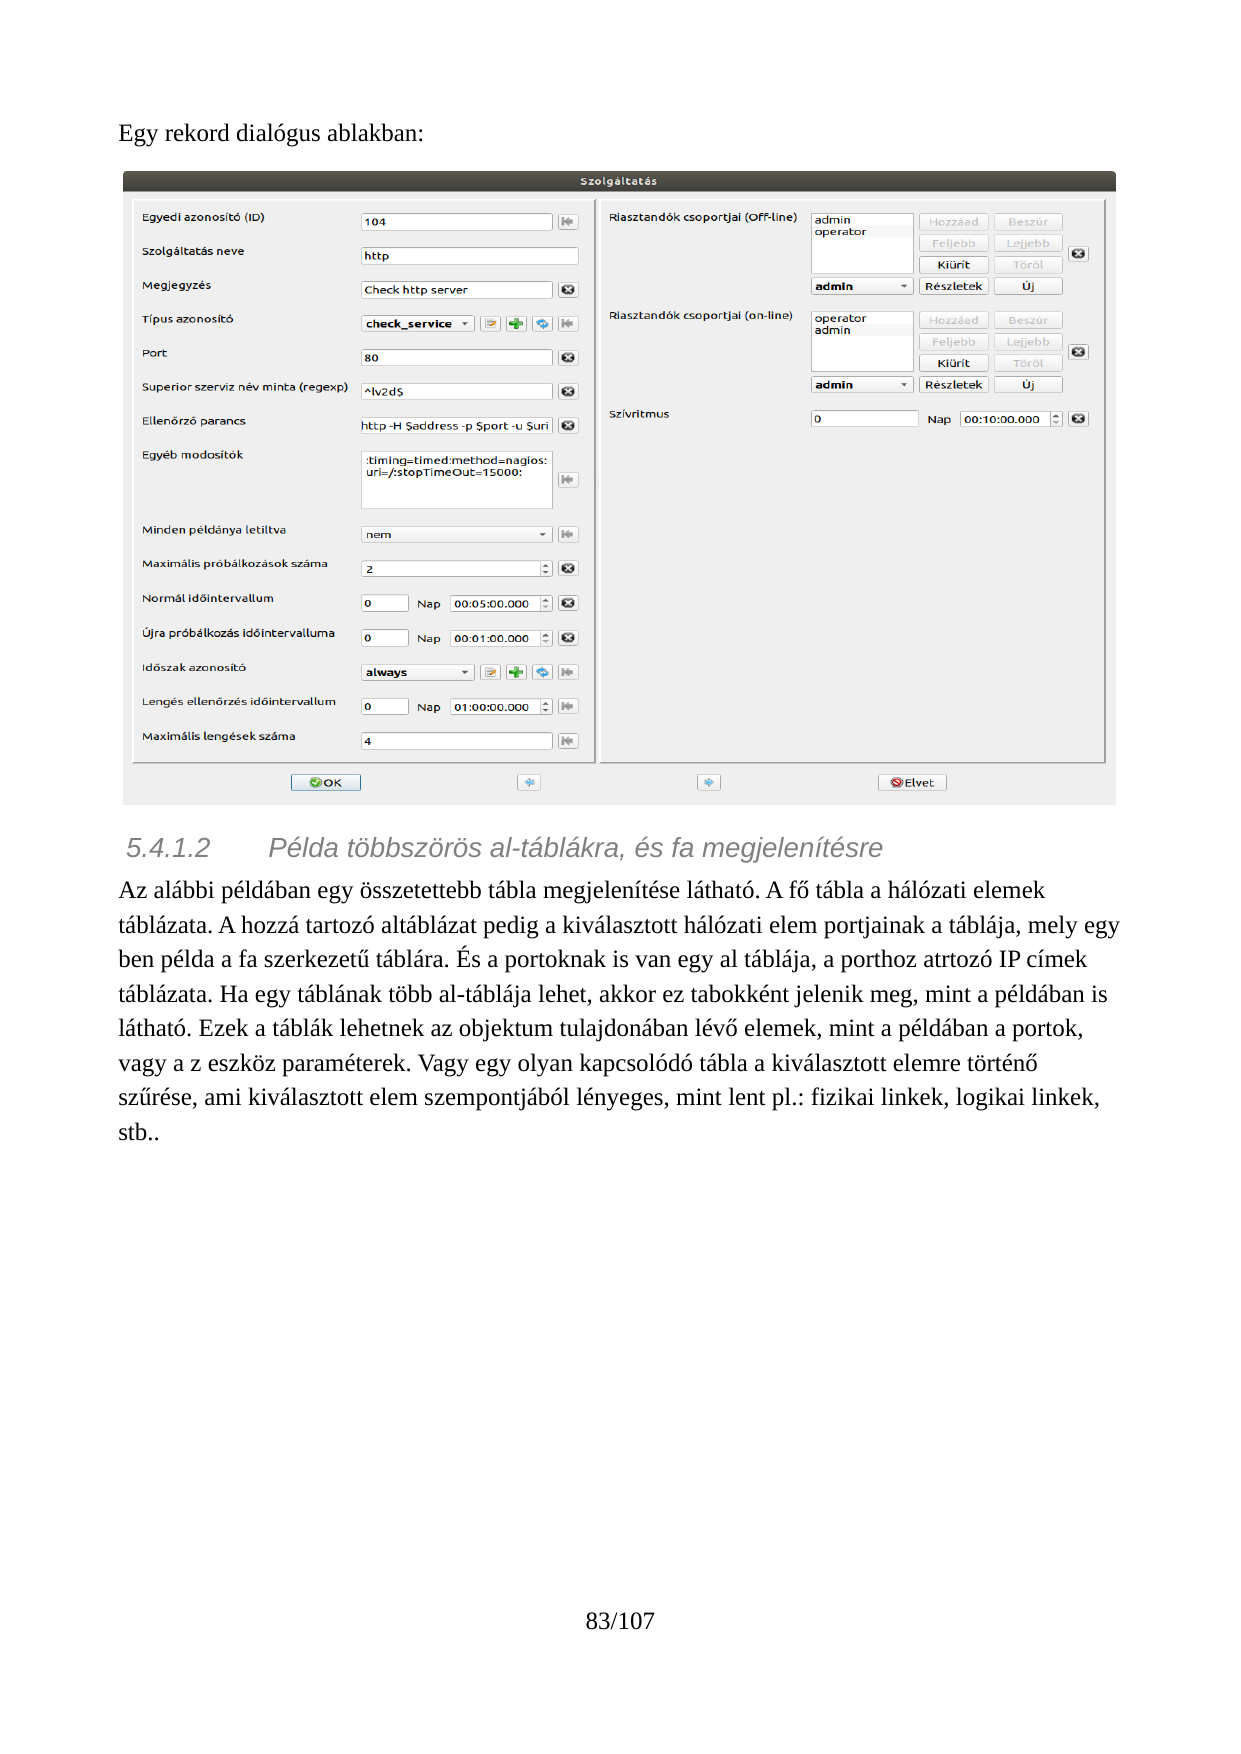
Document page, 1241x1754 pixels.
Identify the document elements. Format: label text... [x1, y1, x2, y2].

text Az alábbi példában egy összetettebb tábla megjelenítése látható. A fő tábla a hálózati elemek táblázata. A hozzá tartozó altáblázat pedig a kiválasztott hálózati elem portjainak a táblája, mely egy ben példa a fa szerkezetű táblára. És a portoknak is van egy al táblája, a porthoz atrtozó IP címek táblázata. Ha egy táblának több al-táblája lehet, akkor ez tabokként jelenik meg, mint a példában is látható. Ezek a táblák lehetnek az objektum tulajdonában lévő elemek, mint a példában a portok, vagy a z eszköz paraméterek. Vagy egy olyan kapcsolódó tábla a kiválasztott elemre történő szűrése, ami kiválasztott elem szempontjából lényeges, mint lent pl.: fizikai linkek, logikai linkek, stb.. [118, 875, 1122, 1145]
picture [118, 167, 1123, 811]
text Egy rekord dialógus ablakban: [118, 118, 1122, 147]
subtitle Példa többszörös al-táblákra, és fa megjelenítésre [118, 831, 1122, 863]
